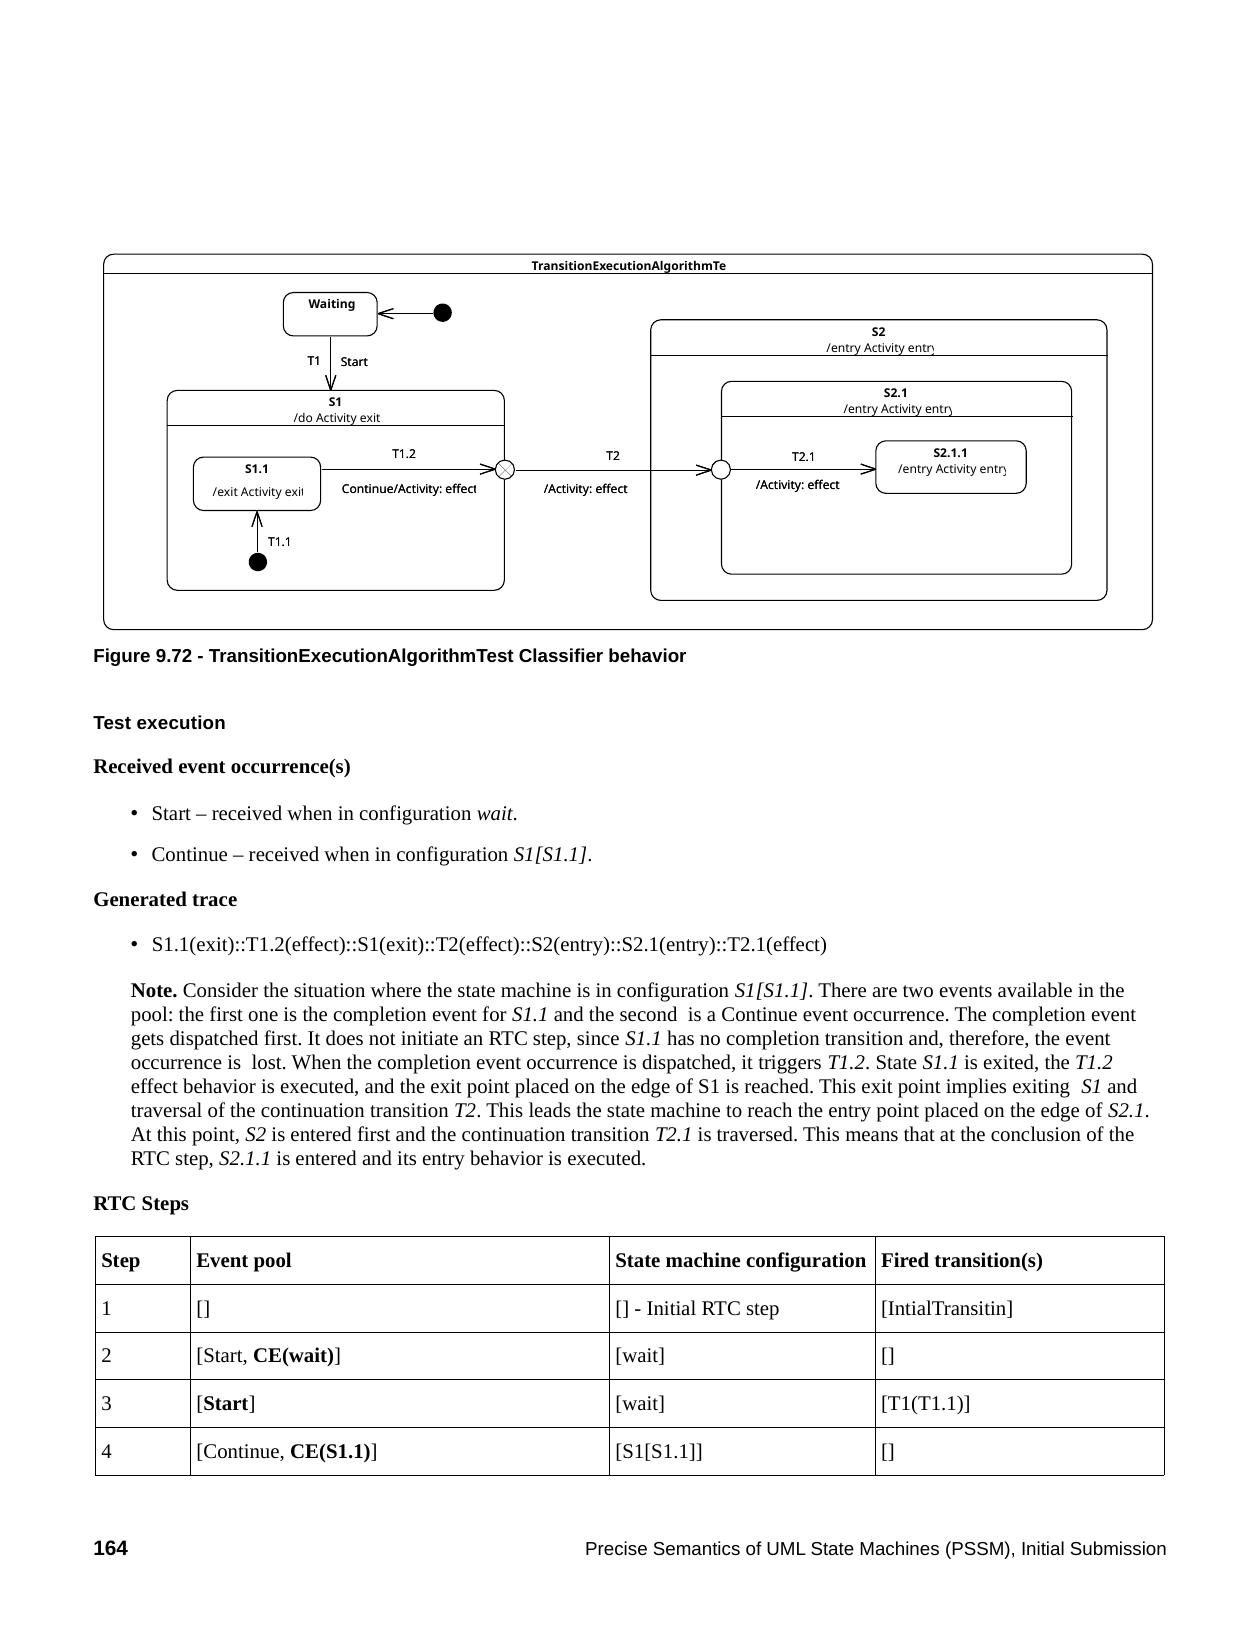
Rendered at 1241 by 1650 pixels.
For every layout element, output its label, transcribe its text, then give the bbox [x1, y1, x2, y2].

text Received event occurrence(s) [93, 754, 1164, 778]
table_cell [IntialTransitin] [876, 1285, 1164, 1332]
table_cell [wait] [610, 1380, 875, 1427]
table_cell [Continue, CE(S1.1)] [191, 1428, 609, 1475]
table_cell [T1(T1.1)] [876, 1380, 1164, 1427]
text Note. Consider the situation where the state machine is in configuration S1[S1.1]. There are two events available in the pool: the first one is the completion event for S1.1 and the second is a Continue event occurrence. The completion event gets dispatched first. It does not initiate an RTC step, since S1.1 has no completion transition and, therefore, the event occurrence is lost. When the completion event occurrence is dispatched, it triggers T1.2. State S1.1 is exited, the T1.2 effect behavior is executed, and the exit point placed on the edge of S1 is reached. This exit point implies exiting S1 and traversal of the continuation transition T2. This leads the state machine to reach the entry point placed on the edge of S2.1. At this point, S2 is entered first and the continuation transition T2.1 is traversed. This means that at the conclusion of the RTC step, S2.1.1 is entered and its entry behavior is executed. [131, 977, 1164, 1170]
table_cell 3 [96, 1380, 190, 1427]
table_cell [] [191, 1285, 609, 1332]
text RTC Steps [93, 1191, 1164, 1215]
table_header Event pool [191, 1237, 609, 1284]
table_cell [] - Initial RTC step [610, 1285, 875, 1332]
table_cell [] [876, 1428, 1164, 1475]
table_cell 1 [96, 1285, 190, 1332]
table_cell [Start, CE(wait)] [191, 1333, 609, 1379]
list S1.1(exit)::T1.2(effect)::S1(exit)::T2(effect)::S2(entry)::S2.1(entry)::T2.1(effect) [131, 932, 1164, 956]
table_cell [Start] [191, 1380, 609, 1427]
table_header Fired transition(s) [876, 1237, 1164, 1284]
table_header Step [96, 1237, 190, 1284]
table_header State machine configuration [610, 1237, 875, 1284]
table_cell [S1[S1.1]] [610, 1428, 875, 1475]
subtitle Test execution [93, 712, 1164, 733]
table_cell 4 [96, 1428, 190, 1475]
list Continue – received when in configuration S1[S1.1]. [131, 841, 1164, 866]
list Start – received when in configuration wait. [131, 799, 1164, 824]
table_cell [wait] [610, 1333, 875, 1379]
table_cell [] [876, 1333, 1164, 1379]
table_cell 2 [96, 1333, 190, 1379]
text Generated trace [93, 887, 1164, 911]
text Figure 9.72 - TransitionExecutionAlgorithmTest Classifier behavior [93, 243, 1164, 666]
